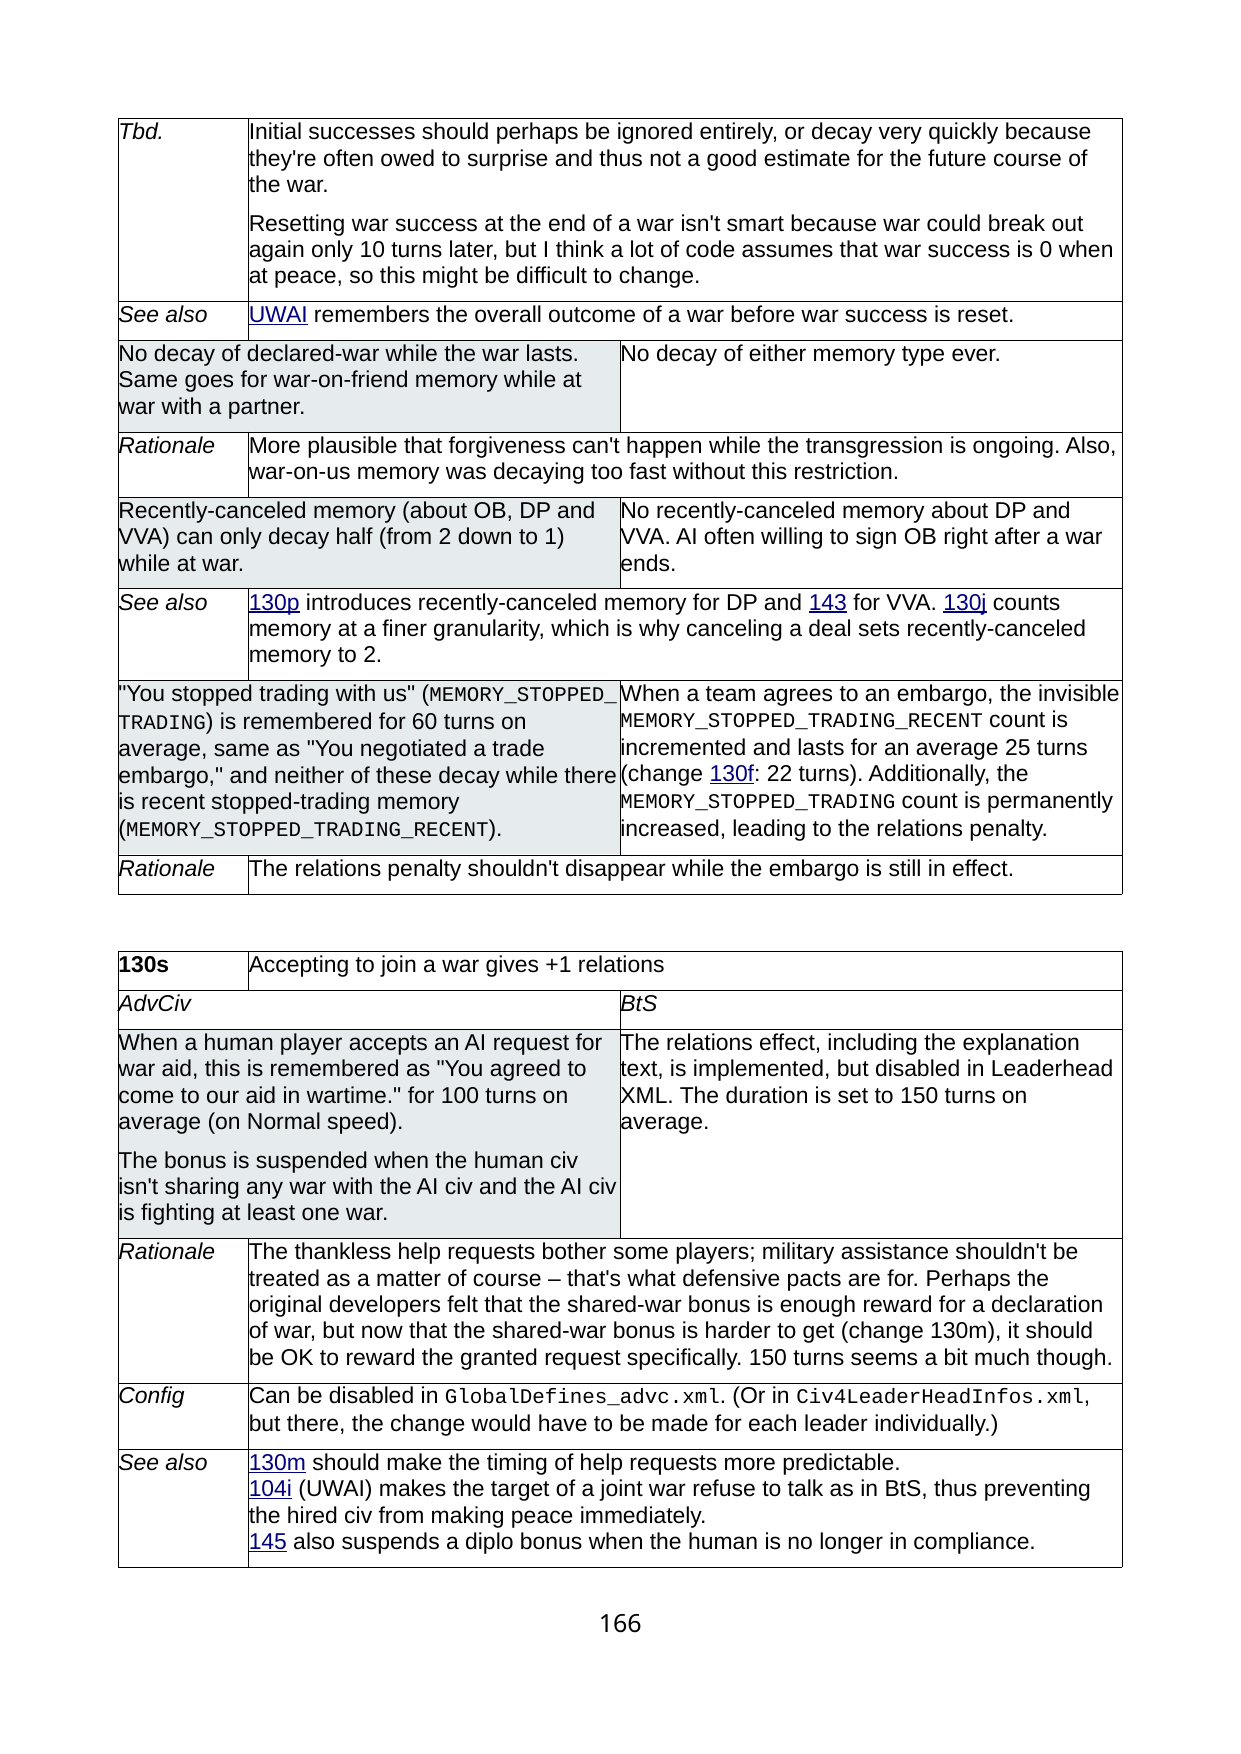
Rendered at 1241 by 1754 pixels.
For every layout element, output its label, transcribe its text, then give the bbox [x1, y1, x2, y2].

table_cell No decay of declared-war while the war lasts. Same goes for war-on-friend memory while at war with a partner. [119, 341, 620, 432]
table_header 130s [119, 952, 248, 990]
table_cell AdvCiv [119, 991, 620, 1029]
table_cell Can be disabled in GlobalDefines_advc.xml. (Or in Civ4LeaderHeadInfos.xml, but there, the change would have to be made for each leader individually.) [249, 1384, 1122, 1449]
table_cell UWAI remembers the overall outcome of a war before war success is reset. [249, 302, 1122, 340]
table_cell Config [119, 1384, 248, 1449]
table_cell No recently-canceled memory about DP and VVA. AI often willing to sign OB right after a war ends. [621, 498, 1122, 588]
table_cell When a team agrees to an embargo, the invisible MEMORY_STOPPED_TRADING_RECENT count is incremented and lasts for an average 25 turns (change 130f: 22 turns). Additionally, the MEMORY_STOPPED_TRADING count is permanently increased, leading to the relations penalty. [621, 681, 1122, 854]
table_cell The relations penalty shouldn't disappear while the embargo is still in effect. [249, 856, 1122, 893]
table_cell "You stopped trading with us" (MEMORY_STOPPED_ TRADING) is remembered for 60 turns on average, same as "You negotiated a trade embargo," and neither of these decay while there is recent stopped-trading memory (MEMORY_STOPPED_TRADING_RECENT). [119, 681, 620, 854]
table_cell The thankless help requests bother some players; military assistance shouldn't be treated as a matter of course – that's what defensive pacts are for. Perhaps the original developers felt that the shared-war bonus is enough reward for a declaration of war, but now that the shared-war bonus is harder to get (change 130m), it should be OK to reward the granted request specifically. 150 turns seems a bit much though. [249, 1239, 1122, 1382]
table_cell 130p introduces recently-canceled memory for DP and 143 for VVA. 130j counts memory at a finer granularity, which is why canceling a deal sets recently-canceled memory to 2. [249, 589, 1122, 680]
table_cell See also [119, 589, 248, 680]
table_cell 130m should make the timing of help requests more predictable. 104i (UWAI) makes the target of a joint war refuse to talk as in BtS, thus preventing the hired civ from making peace immediately. 145 also suspends a diplo bonus when the human is no longer in compliance. [249, 1450, 1122, 1567]
table_cell Tbd. [119, 119, 248, 301]
table_cell Rationale [119, 1239, 248, 1382]
table_cell BtS [621, 991, 1122, 1029]
table_cell No decay of either memory type ever. [621, 341, 1122, 432]
table_cell Recently-canceled memory (about OB, DP and VVA) can only decay half (from 2 down to 1) while at war. [119, 498, 620, 588]
table_cell More plausible that forgiveness can't happen while the transgression is ongoing. Also, war-on-us memory was decaying too fast without this restriction. [249, 433, 1122, 497]
table_cell See also [119, 1450, 248, 1567]
table_cell The relations effect, including the explanation text, is implemented, but disabled in Leaderhead XML. The duration is set to 150 turns on average. [621, 1030, 1122, 1238]
table_header Accepting to join a war gives +1 relations [249, 952, 1122, 990]
table_cell Rationale [119, 856, 248, 893]
table_cell When a human player accepts an AI request for war aid, this is remembered as "You agreed to come to our aid in wartime." for 100 turns on average (on Normal speed). The bonus is suspended when the human civ isn't sharing any war with the AI civ and the AI civ is fighting at least one war. [119, 1030, 620, 1238]
table_cell Rationale [119, 433, 248, 497]
table_cell Initial successes should perhaps be ignored entirely, or decay very quickly because they're often owed to surprise and thus not a good estimate for the future course of the war. Resetting war success at the end of a war isn't smart because war could break out again only 10 turns later, but I think a lot of code assumes that war success is 0 when at peace, so this might be difficult to change. [249, 119, 1122, 301]
table_cell See also [119, 302, 248, 340]
